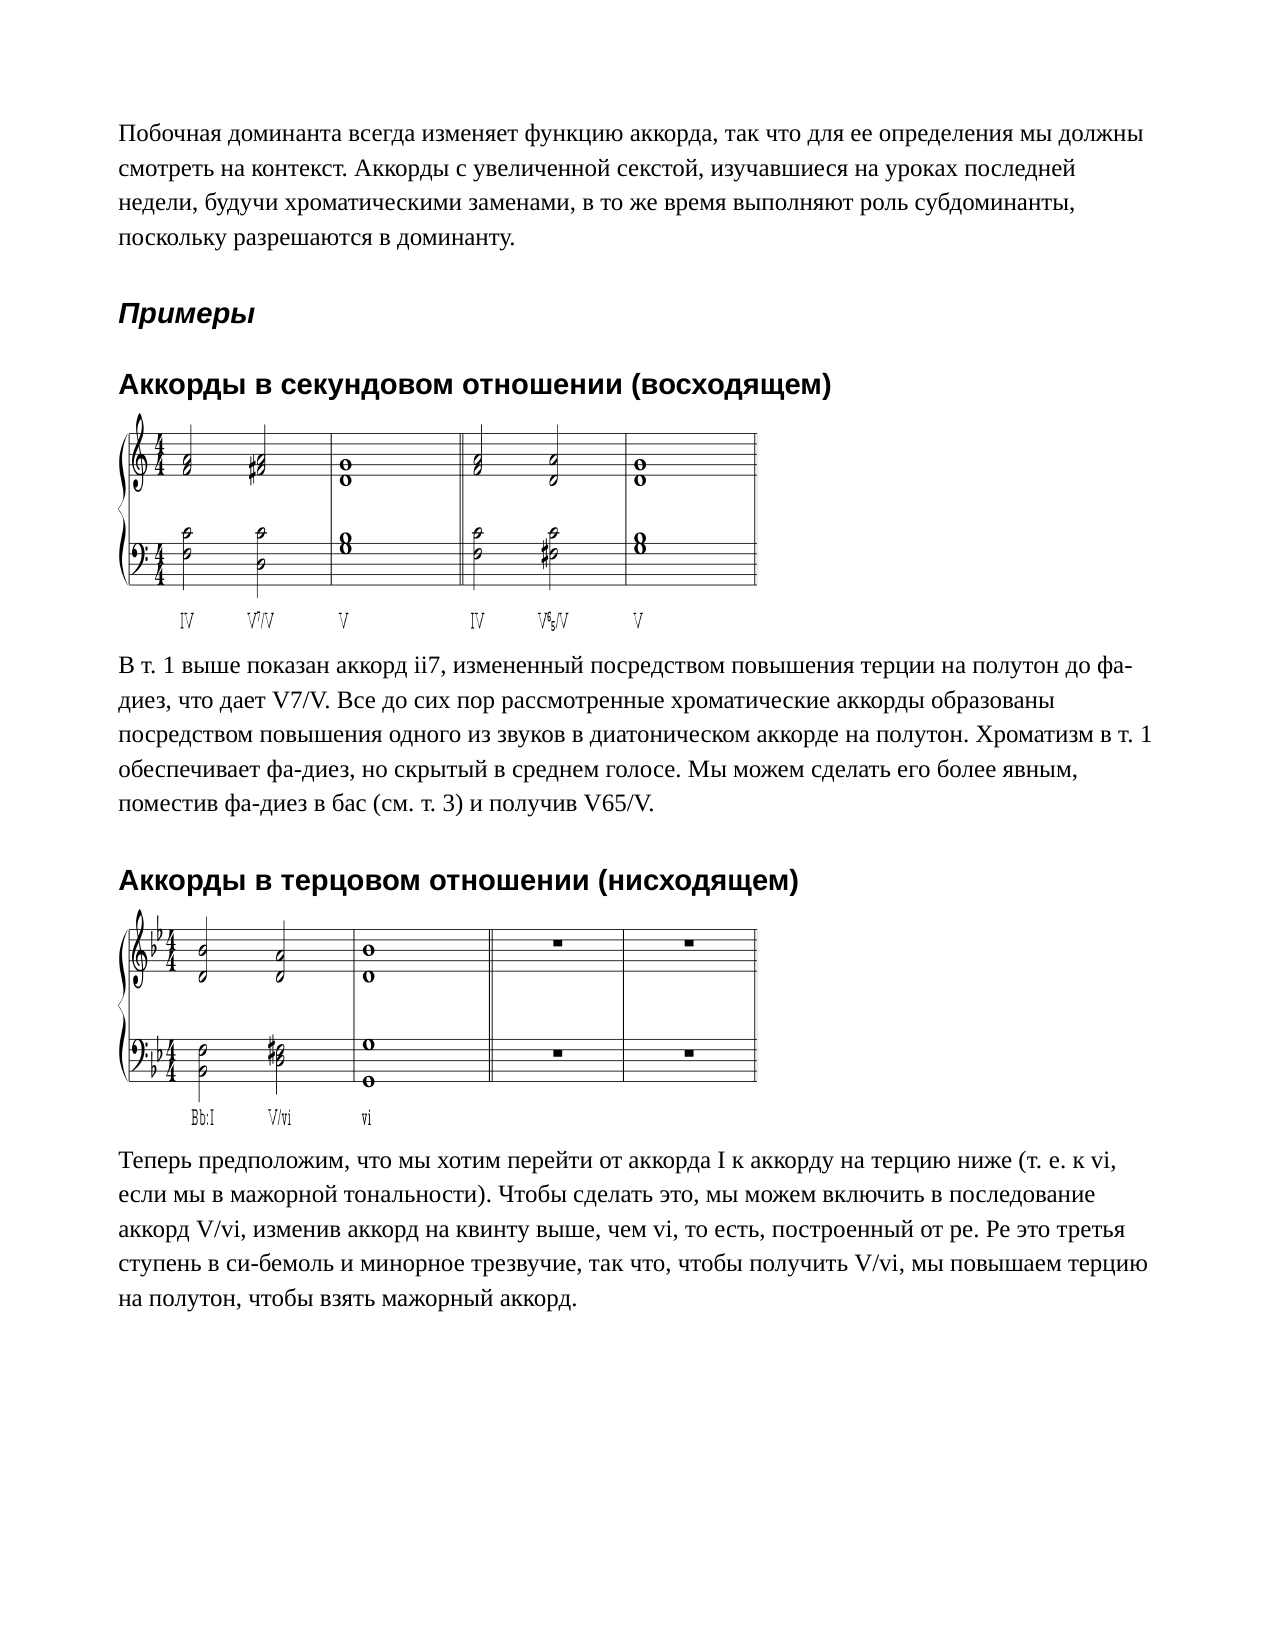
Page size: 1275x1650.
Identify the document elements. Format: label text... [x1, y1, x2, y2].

picture [118, 412, 758, 631]
subtitle Примеры [118, 296, 1157, 329]
subtitle Аккорды в терцовом отношении (нисходящем) [118, 862, 1157, 896]
text В т. 1 выше показан аккорд ii7, измененный посредством повышения терции на полутон до фа-диез, что дает V7/V. Все до сих пор рассмотренные хроматические аккорды образованы посредством повышения одного из звуков в диатоническом аккорде на полутон. Хроматизм в т. 1 обеспечивает фа-диез, но скрытый в среднем голосе. Мы можем сделать его более явным, поместив фа-диез в бас (см. т. 3) и получив V65/V. [118, 651, 1157, 817]
text Теперь предположим, что мы хотим перейти от аккорда I к аккорду на терцию ниже (т. е. к vi, если мы в мажорной тональности). Чтобы сделать это, мы можем включить в последование аккорд V/vi, изменив аккорд на квинту выше, чем vi, то есть, построенный от ре. Ре это третья ступень в си-бемоль и минорное трезвучие, так что, чтобы получить V/vi, мы повышаем терцию на полутон, чтобы взять мажорный аккорд. [118, 1145, 1157, 1312]
picture [118, 908, 758, 1125]
text Побочная доминанта всегда изменяет функцию аккорда, так что для ее определения мы должны смотреть на контекст. Аккорды с увеличенной секстой, изучавшиеся на уроках последней недели, будучи хроматическими заменами, в то же время выполняют роль субдоминанты, поскольку разрешаются в доминанту. [118, 118, 1157, 250]
subtitle Аккорды в секундовом отношении (восходящем) [118, 367, 1157, 400]
